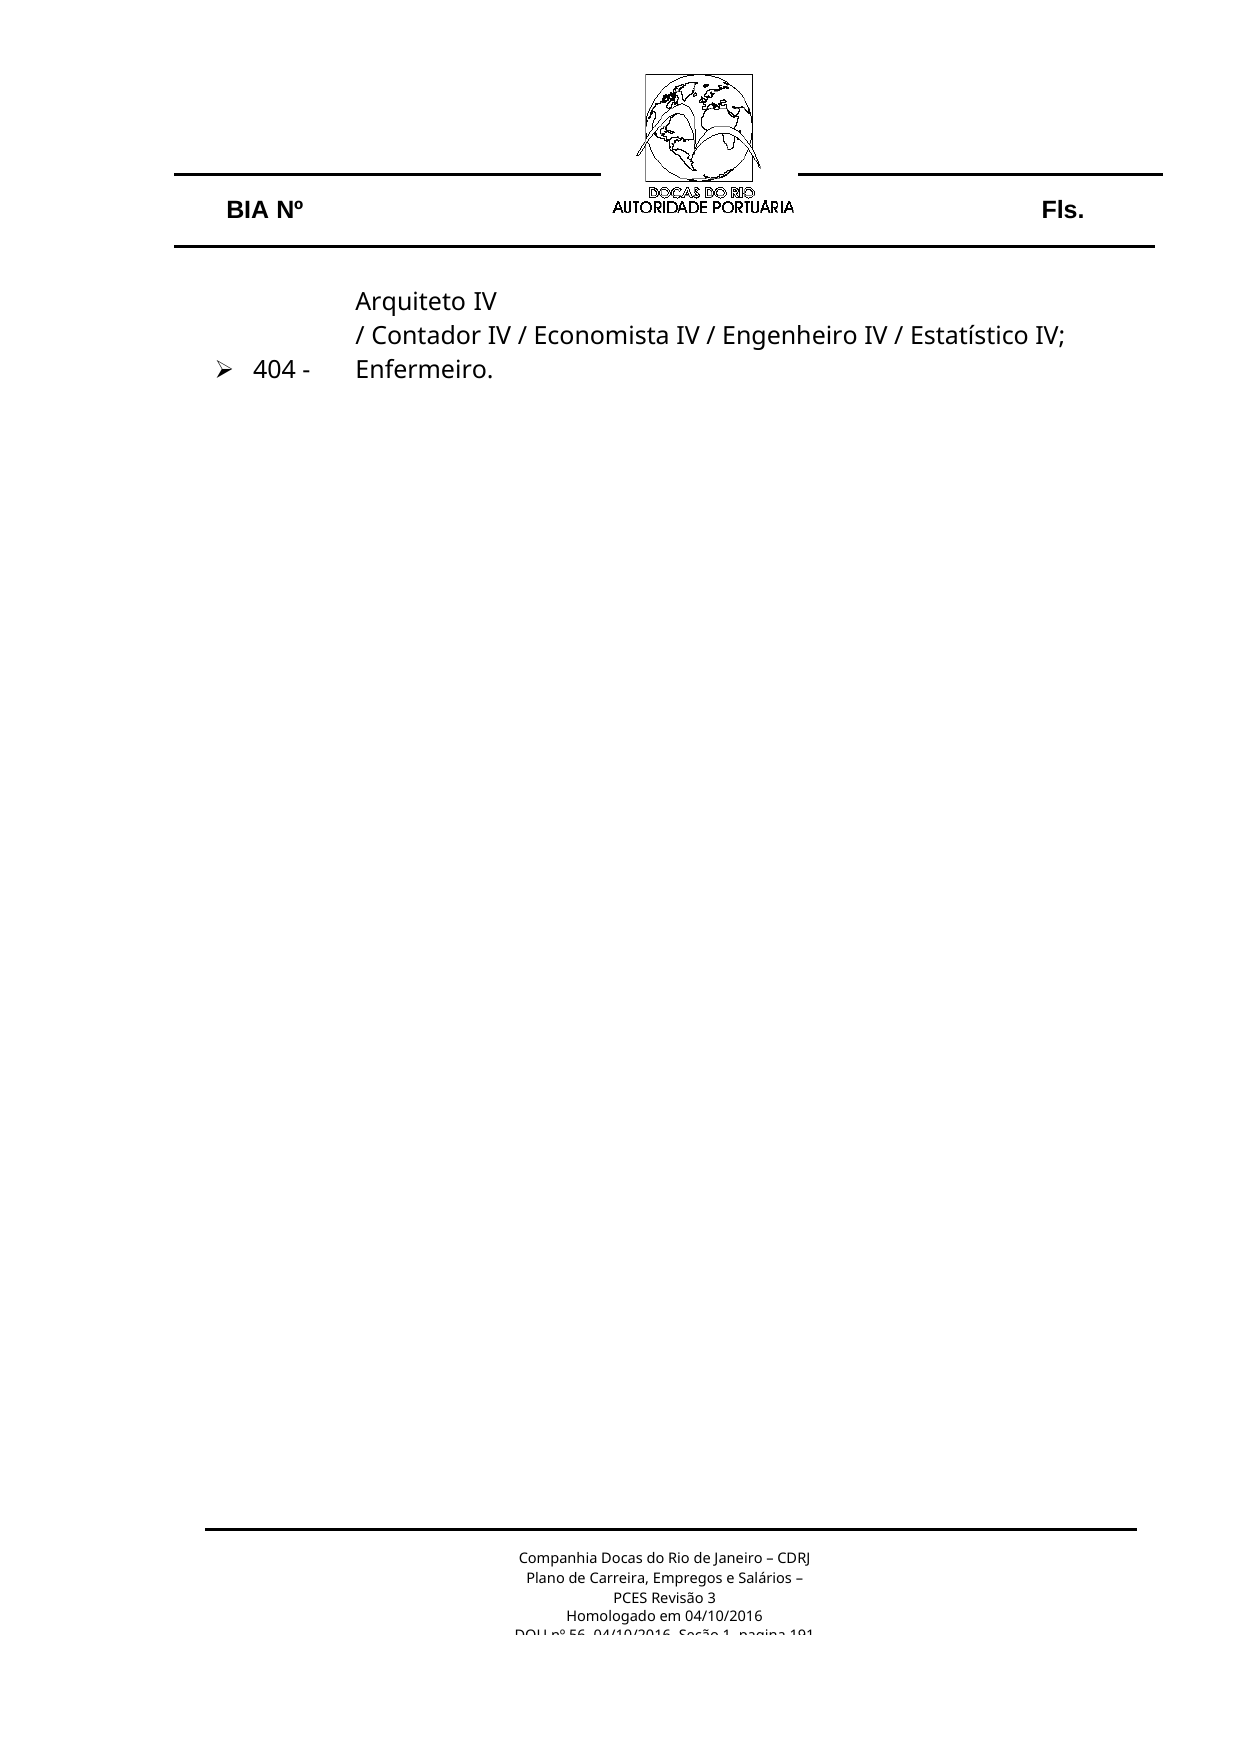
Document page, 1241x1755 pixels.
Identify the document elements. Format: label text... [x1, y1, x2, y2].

table_cell  [209, 351, 244, 386]
table_cell [209, 278, 244, 351]
table_cell [244, 278, 333, 351]
table_cell 404 - [244, 351, 333, 386]
table_cell Arquiteto IV / Contador IV / Economista IV / Engenheiro IV / Estatístico IV; [333, 278, 1158, 351]
table_cell Enfermeiro. [333, 351, 1158, 386]
